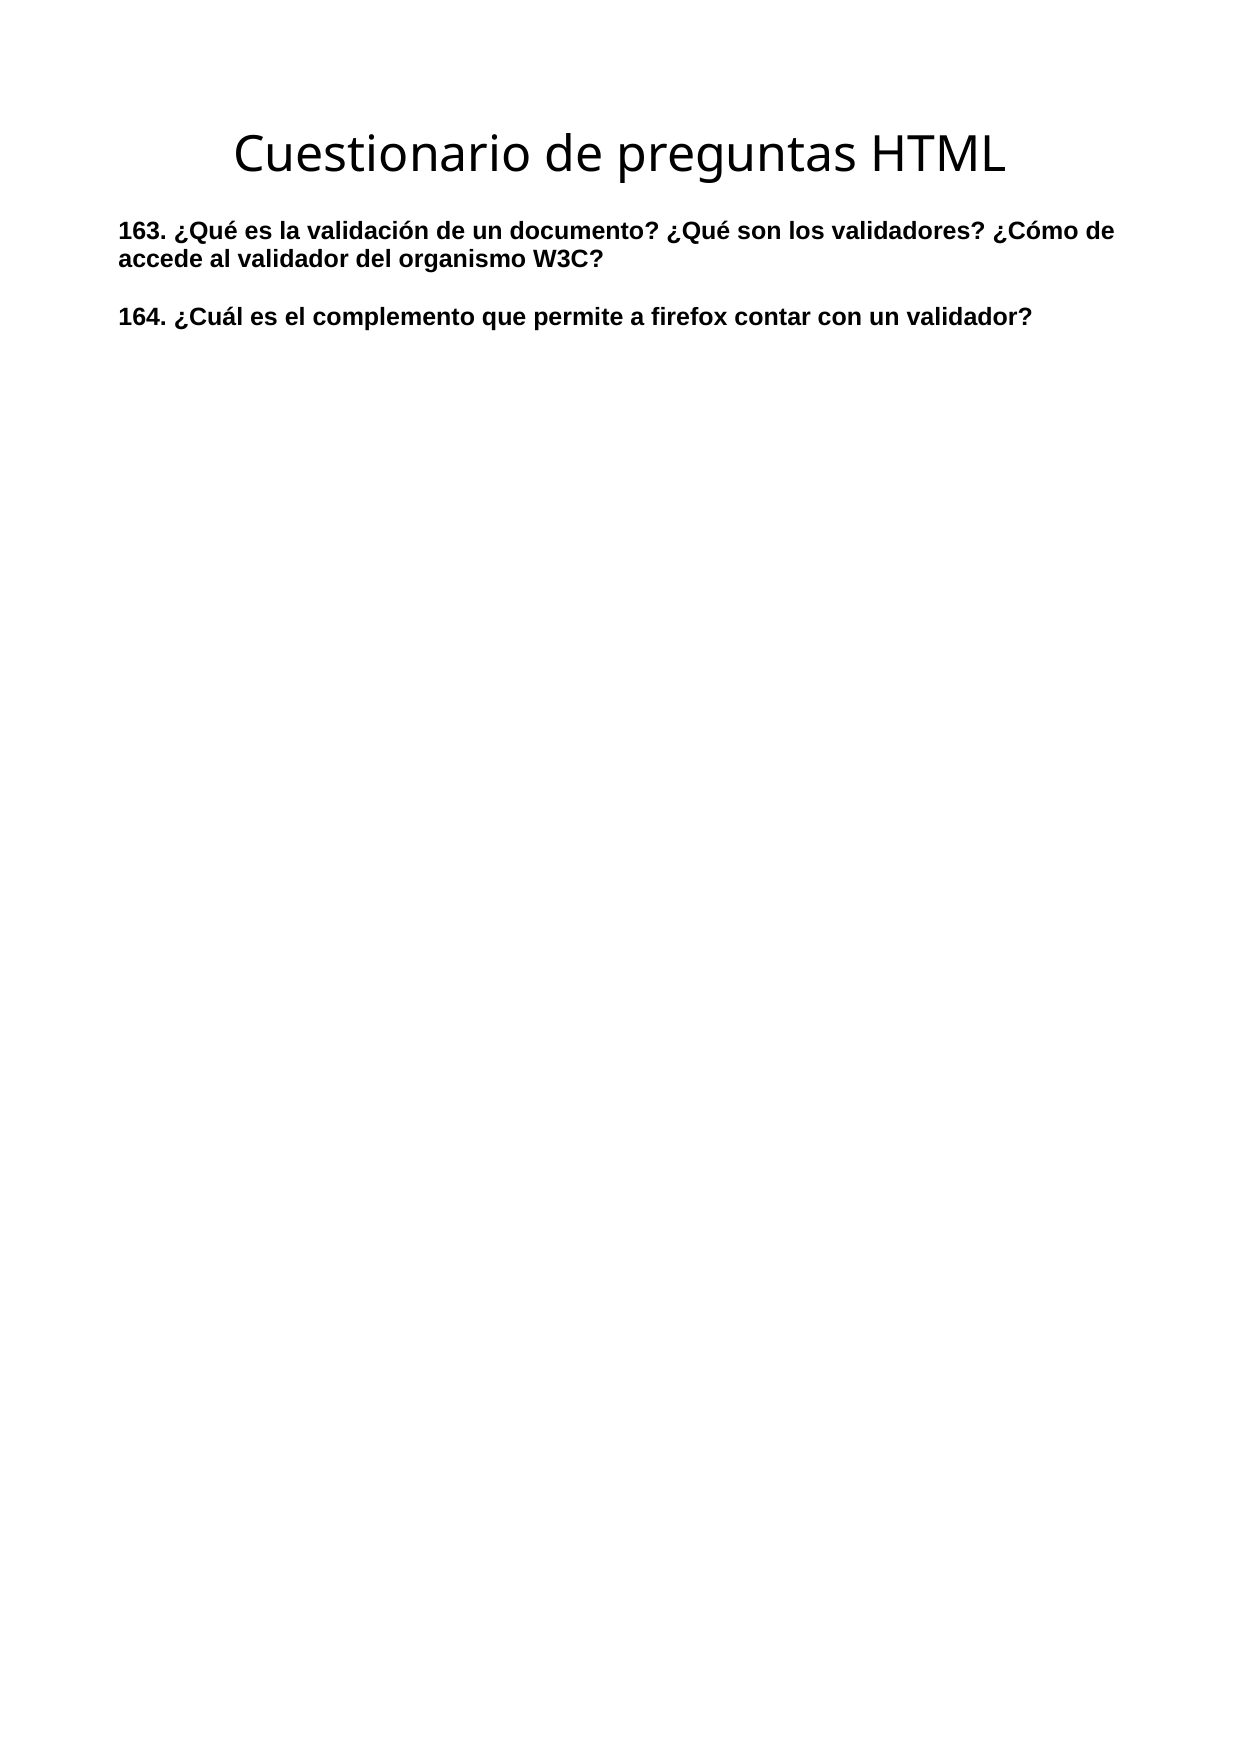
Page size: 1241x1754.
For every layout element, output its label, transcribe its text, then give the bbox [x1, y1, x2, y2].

text 163. ¿Qué es la validación de un documento? ¿Qué son los validadores? ¿Cómo de accede al validador del organismo W3C? [118, 216, 1122, 273]
text 164. ¿Cuál es el complemento que permite a firefox contar con un validador? [118, 302, 1122, 331]
